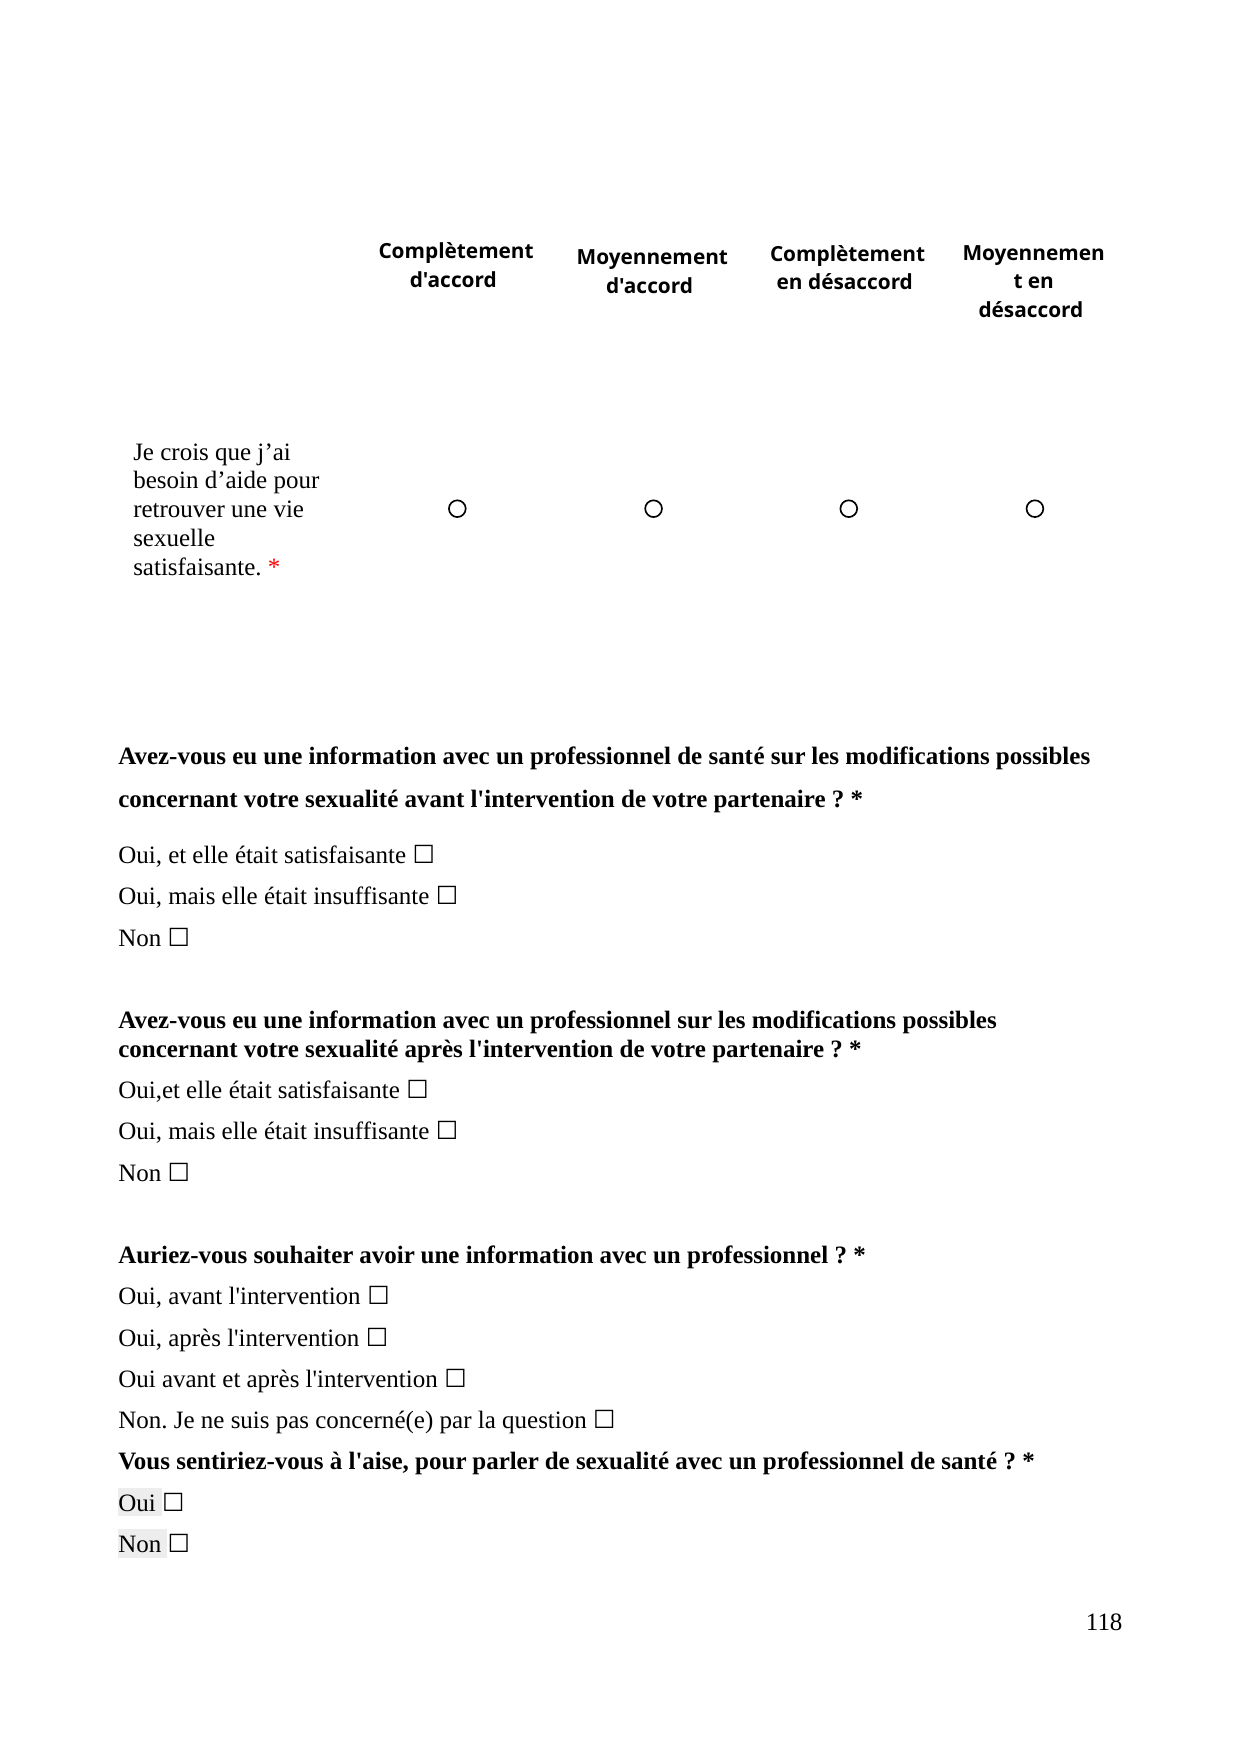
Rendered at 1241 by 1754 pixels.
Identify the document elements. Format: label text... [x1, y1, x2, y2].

text Oui, mais elle était insuffisante ☐ [118, 881, 1122, 910]
text Oui avant et après l'intervention ☐ [118, 1364, 1122, 1393]
table_header Complètement en désaccord Complète Complètement en désaccord ment en désaccord Complètement ecord [750, 118, 945, 428]
text Non. Je ne suis pas concerné(e) par la question ☐ [118, 1405, 1122, 1434]
table_header Complètement d'accord tement d'accord [357, 118, 554, 428]
table_header moyennement en yennement Moyennement en désaccord n désaccon désaccord [945, 118, 1122, 428]
table_cell [750, 429, 945, 589]
text Oui,et elle était satisfaisante ☐ [118, 1075, 1122, 1104]
text Non ☐ [118, 923, 1122, 951]
table_cell [945, 429, 1122, 589]
text Vous sentiriez-vous à l'aise, pour parler de sexualité avec un professionnel de santé ? * [118, 1446, 1122, 1475]
text Oui, après l'intervention ☐ [118, 1323, 1122, 1351]
table_cell [357, 429, 554, 589]
text Oui, avant l'intervention ☐ [118, 1281, 1122, 1310]
text Oui, et elle était satisfaisante ☐ [118, 840, 1122, 869]
text Non ☐ [118, 1529, 1122, 1558]
table_cell [555, 429, 750, 589]
text Oui ☐ [118, 1488, 1122, 1516]
text Avez-vous eu une information avec un professionnel sur les modifications possibles concernant votre sexualité après l'intervention de votre partenaire ? * [118, 1005, 1122, 1063]
table_header Moyenne Moyennement d'accord ment d'accord [555, 118, 750, 428]
table_cell Je crois que j’ai besoin d’aide pour retrouver une vie sexuelle satisfaisante. * [118, 429, 357, 589]
text Non ☐ [118, 1158, 1122, 1186]
table_header [118, 118, 357, 428]
text Avez-vous eu une information avec un professionnel de santé sur les modifications possibles concernant votre sexualité avant l'intervention de votre partenaire ? * [118, 741, 1122, 813]
text Auriez-vous souhaiter avoir une information avec un professionnel ? * [118, 1240, 1122, 1269]
text Oui, mais elle était insuffisante ☐ [118, 1116, 1122, 1145]
